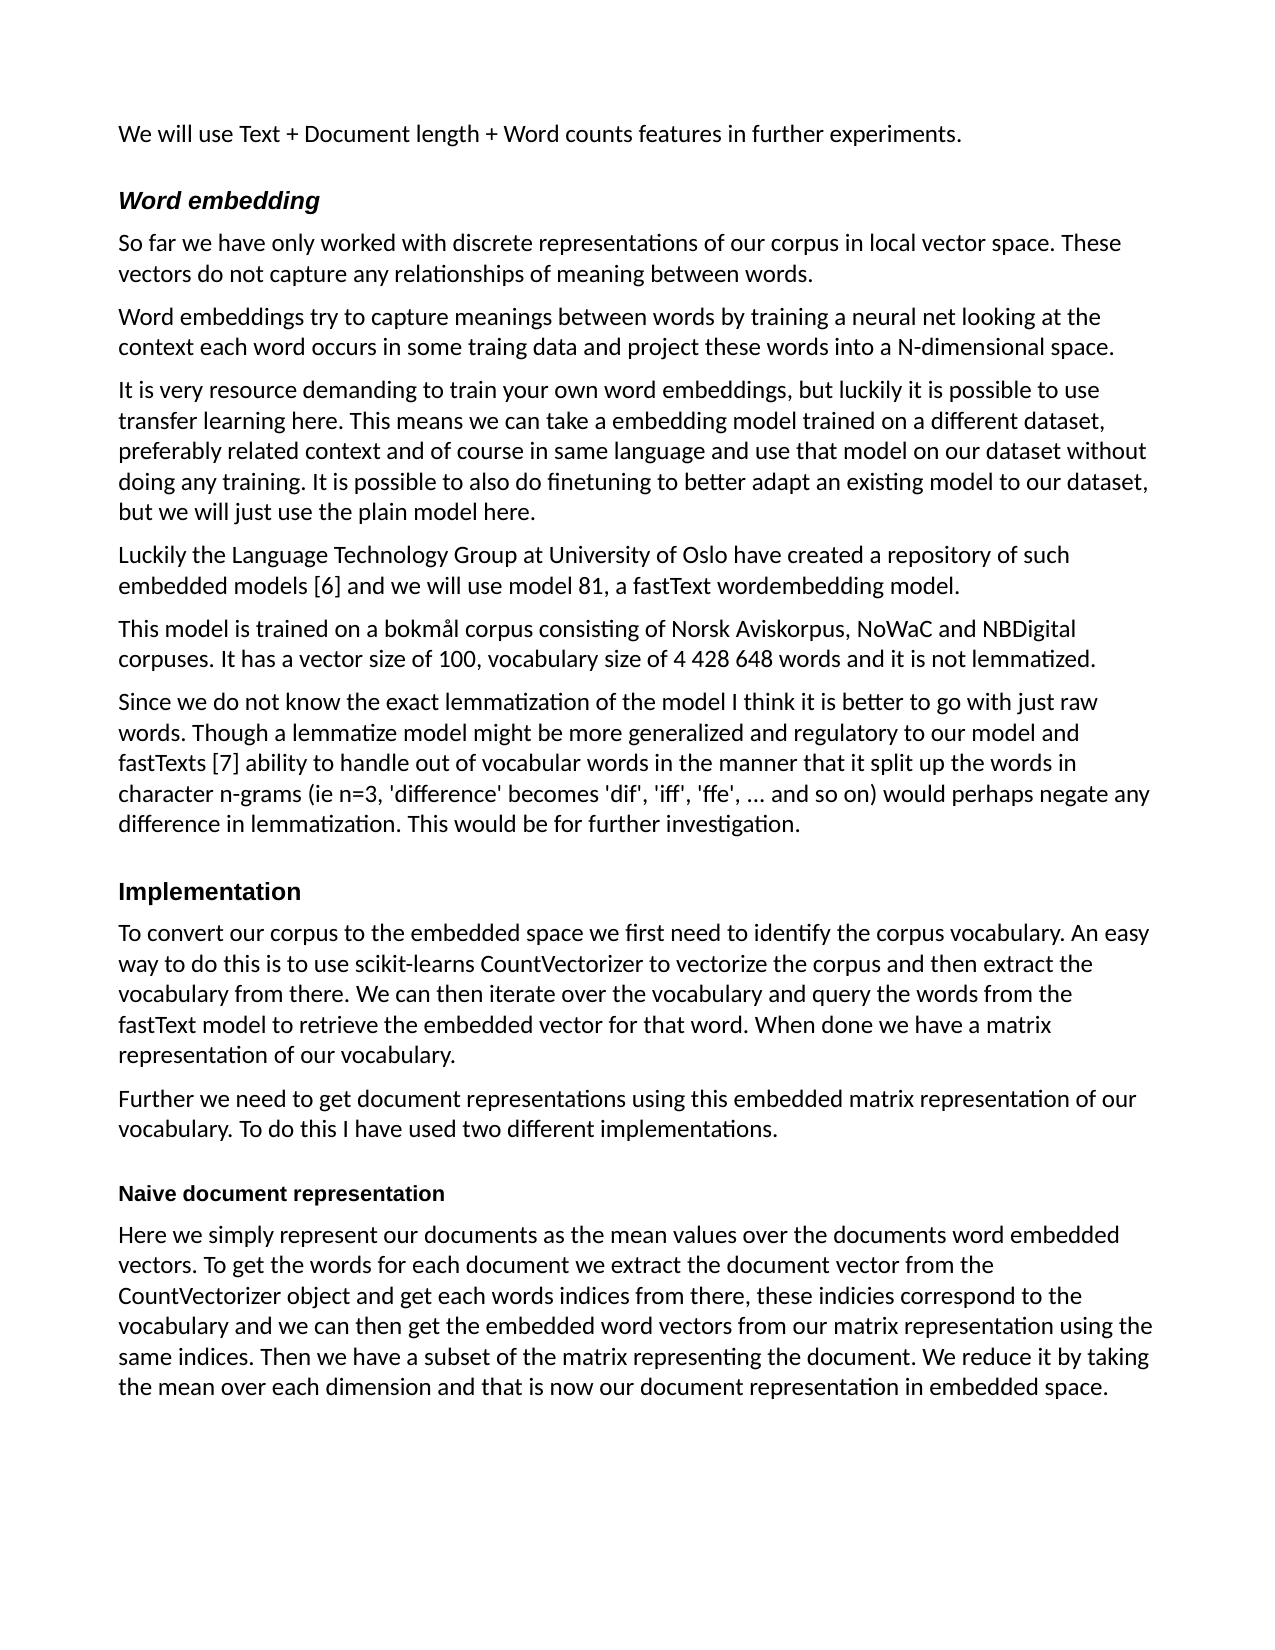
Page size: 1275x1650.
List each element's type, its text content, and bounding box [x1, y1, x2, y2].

text This model is trained on a bokmål corpus consisting of Norsk Aviskorpus, NoWaC and NBDigital corpuses. It has a vector size of 100, vocabulary size of 4 428 648 words and it is not lemmatized. [118, 613, 1157, 674]
subtitle Implementation [118, 877, 1157, 905]
text Further we need to get document representations using this embedded matrix representation of our vocabulary. To do this I have used two different implementations. [118, 1083, 1157, 1144]
text Since we do not know the exact lemmatization of the model I think it is better to go with just raw words. Though a lemmatize model might be more generalized and regulatory to our model and fastTexts [7] ability to handle out of vocabular words in the manner that it split up the words in character n-grams (ie n=3, 'difference' becomes 'dif', 'iff', 'ffe', ... and so on) would perhaps negate any difference in lemmatization. This would be for further investigation. [118, 686, 1157, 839]
text Here we simply represent our documents as the mean values over the documents word embedded vectors. To get the words for each document we extract the document vector from the CountVectorizer object and get each words indices from there, these indicies correspond to the vocabulary and we can then get the embedded word vectors from our matrix representation using the same indices. Then we have a subset of the matrix representing the document. We reduce it by taking the mean over each dimension and that is now our document representation in embedded space. [118, 1219, 1157, 1402]
text We will use Text + Document length + Word counts features in further experiments. [118, 118, 1157, 149]
text Word embeddings try to capture meanings between words by training a neural net looking at the context each word occurs in some traing data and project these words into a N-dimensional space. [118, 301, 1157, 362]
subtitle Naive document representation [118, 1181, 1157, 1206]
text To convert our corpus to the embedded space we first need to identify the corpus vocabulary. An easy way to do this is to use scikit-learns CountVectorizer to vectorize the corpus and then extract the vocabulary from there. We can then iterate over the vocabulary and query the words from the fastText model to retrieve the embedded vector for that word. When done we have a matrix representation of our vocabulary. [118, 918, 1157, 1070]
subtitle Word embedding [118, 186, 1157, 215]
text Luckily the Language Technology Group at University of Oslo have created a repository of such embedded models [6] and we will use model 81, a fastText wordembedding model. [118, 539, 1157, 600]
text It is very resource demanding to train your own word embeddings, but luckily it is possible to use transfer learning here. This means we can take a embedding model trained on a different dataset, preferably related context and of course in same language and use that model on our dataset without doing any training. It is possible to also do finetuning to better adapt an existing model to our dataset, but we will just use the plain model here. [118, 374, 1157, 527]
text So far we have only worked with discrete representations of our corpus in local vector space. These vectors do not capture any relationships of meaning between words. [118, 227, 1157, 288]
